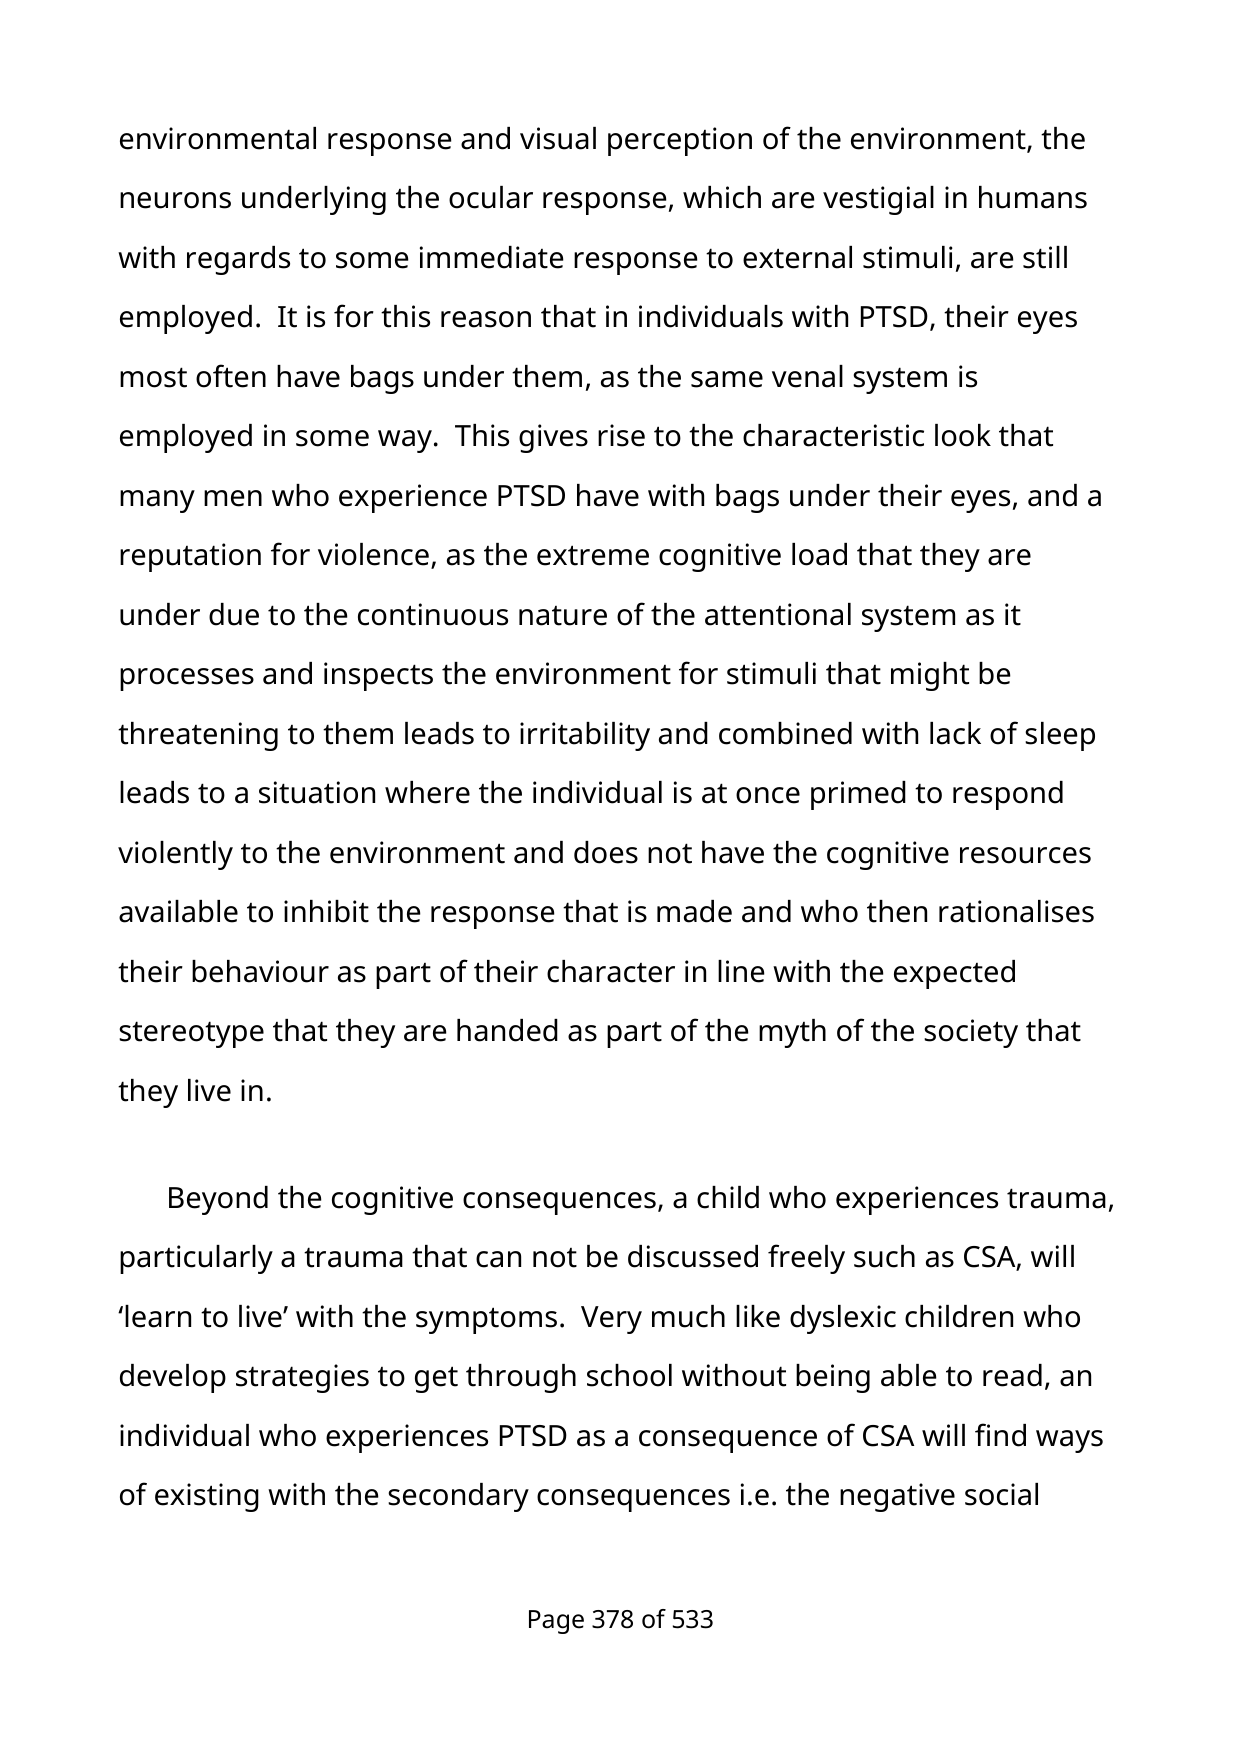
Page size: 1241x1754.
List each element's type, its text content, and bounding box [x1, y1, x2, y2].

text Beyond the cognitive consequences, a child who experiences trauma, particularly a trauma that can not be discussed freely such as CSA, will ‘learn to live’ with the symptoms. Very much like dyslexic children who develop strategies to get through school without being able to read, an individual who experiences PTSD as a consequence of CSA will find ways of existing with the secondary consequences i.e. the negative social [118, 1177, 1122, 1514]
text environmental response and visual perception of the environment, the neurons underlying the ocular response, which are vestigial in humans with regards to some immediate response to external stimuli, are still employed. It is for this reason that in individuals with PTSD, their eyes most often have bags under them, as the same venal system is employed in some way. This gives rise to the characteristic look that many men who experience PTSD have with bags under their eyes, and a reputation for violence, as the extreme cognitive load that they are under due to the continuous nature of the attentional system as it processes and inspects the environment for stimuli that might be threatening to them leads to irritability and combined with lack of sleep leads to a situation where the individual is at once primed to respond violently to the environment and does not have the cognitive resources available to inhibit the response that is made and who then rationalises their behaviour as part of their character in line with the expected stereotype that they are handed as part of the myth of the society that they live in. [118, 118, 1122, 1109]
